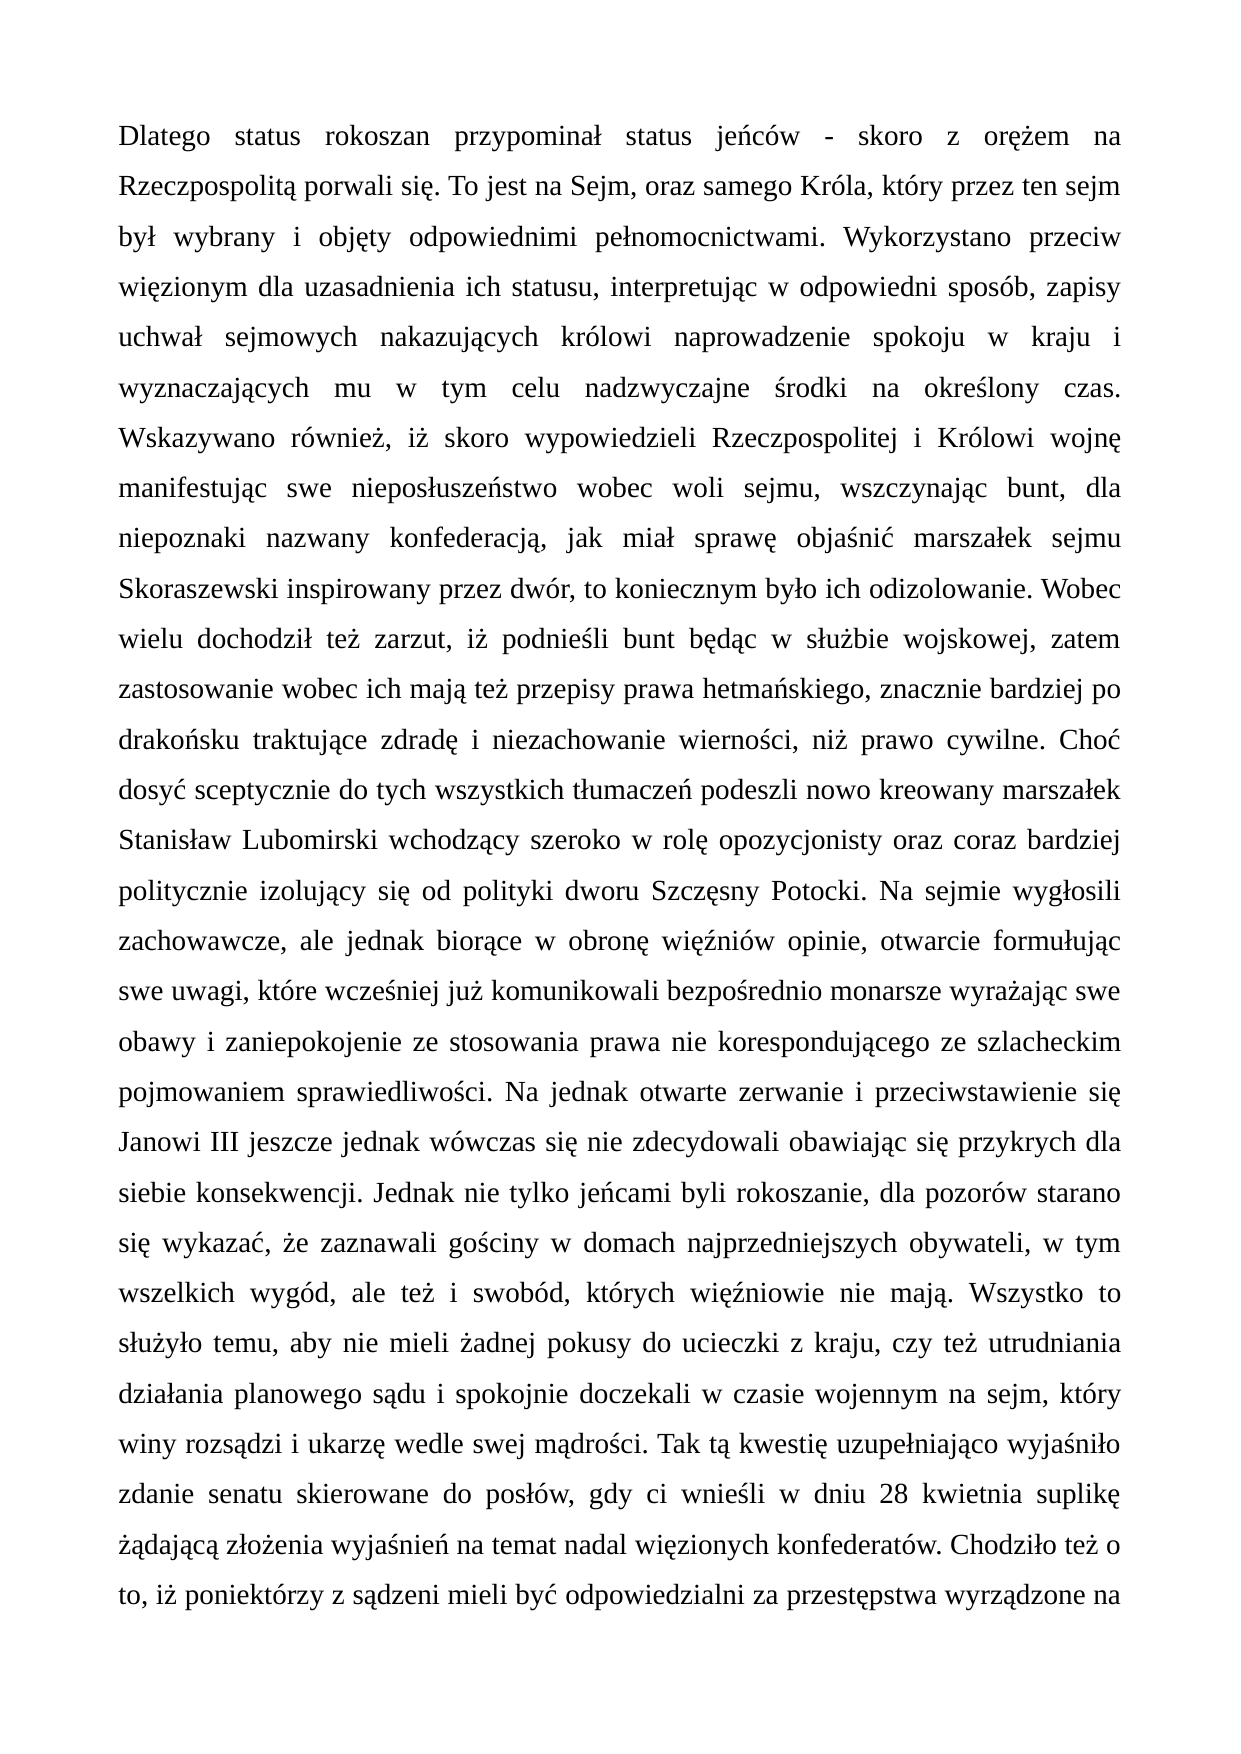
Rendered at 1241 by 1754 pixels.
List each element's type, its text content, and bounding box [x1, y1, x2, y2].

text Dlatego status rokoszan przypominał status jeńców - skoro z orężem na Rzeczpospolitą porwali się. To jest na Sejm, oraz samego Króla, który przez ten sejm był wybrany i objęty odpowiednimi pełnomocnictwami. Wykorzystano przeciw więzionym dla uzasadnienia ich statusu, interpretując w odpowiedni sposób, zapisy uchwał sejmowych nakazujących królowi naprowadzenie spokoju w kraju i wyznaczających mu w tym celu nadzwyczajne środki na określony czas. Wskazywano również, iż skoro wypowiedzieli Rzeczpospolitej i Królowi wojnę manifestując swe nieposłuszeństwo wobec woli sejmu, wszczynając bunt, dla niepoznaki nazwany konfederacją, jak miał sprawę objaśnić marszałek sejmu Skoraszewski inspirowany przez dwór, to koniecznym było ich odizolowanie. Wobec wielu dochodził też zarzut, iż podnieśli bunt będąc w służbie wojskowej, zatem zastosowanie wobec ich mają też przepisy prawa hetmańskiego, znacznie bardziej po drakońsku traktujące zdradę i niezachowanie wierności, niż prawo cywilne. Choć dosyć sceptycznie do tych wszystkich tłumaczeń podeszli nowo kreowany marszałek Stanisław Lubomirski wchodzący szeroko w rolę opozycjonisty oraz coraz bardziej politycznie izolujący się od polityki dworu Szczęsny Potocki. Na sejmie wygłosili zachowawcze, ale jednak biorące w obronę więźniów opinie, otwarcie formułując swe uwagi, które wcześniej już komunikowali bezpośrednio monarsze wyrażając swe obawy i zaniepokojenie ze stosowania prawa nie korespondującego ze szlacheckim pojmowaniem sprawiedliwości. Na jednak otwarte zerwanie i przeciwstawienie się Janowi III jeszcze jednak wówczas się nie zdecydowali obawiając się przykrych dla siebie konsekwencji. Jednak nie tylko jeńcami byli rokoszanie, dla pozorów starano się wykazać, że zaznawali gościny w domach najprzedniejszych obywateli, w tym wszelkich wygód, ale też i swobód, których więźniowie nie mają. Wszystko to służyło temu, aby nie mieli żadnej pokusy do ucieczki z kraju, czy też utrudniania działania planowego sądu i spokojnie doczekali w czasie wojennym na sejm, który winy rozsądzi i ukarzę wedle swej mądrości. Tak tą kwestię uzupełniająco wyjaśniło zdanie senatu skierowane do posłów, gdy ci wnieśli w dniu 28 kwietnia suplikę żądającą złożenia wyjaśnień na temat nadal więzionych konfederatów. Chodziło też o to, iż poniektórzy z sądzeni mieli być odpowiedzialni za przestępstwa wyrządzone na [118, 118, 1122, 1611]
